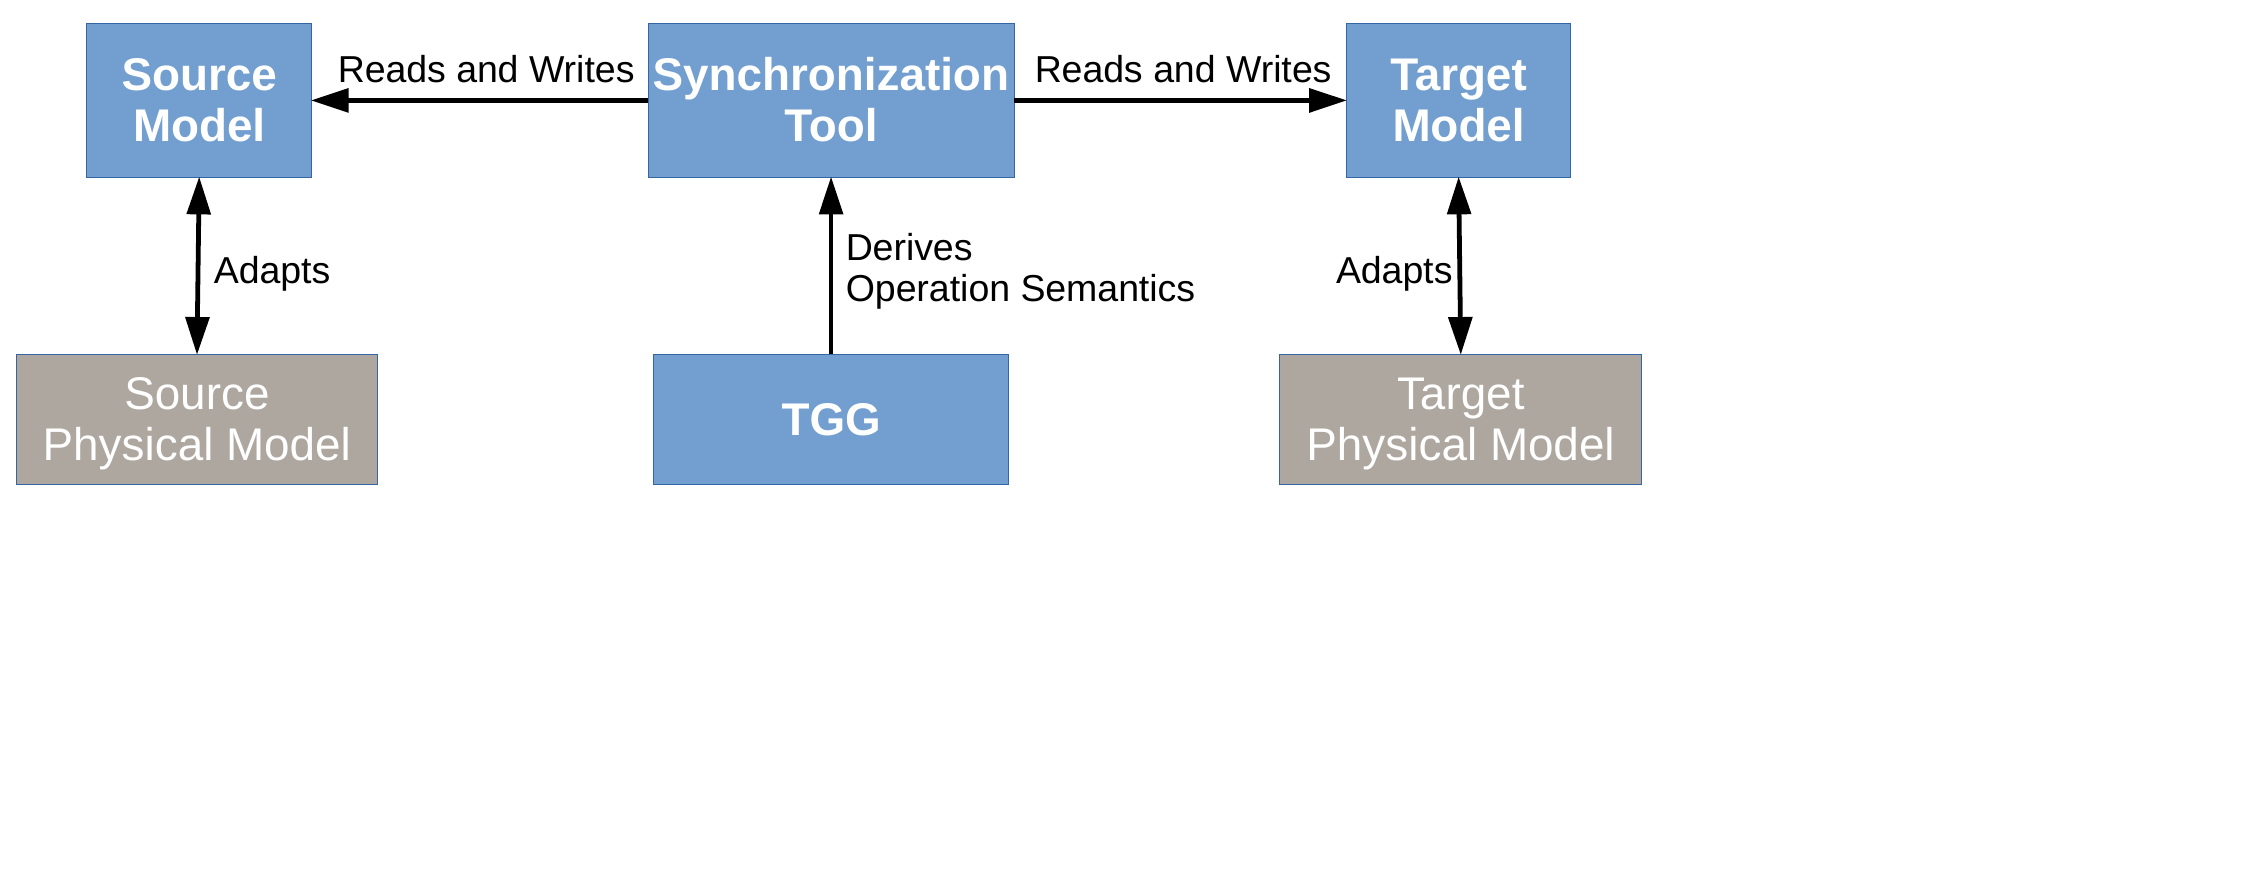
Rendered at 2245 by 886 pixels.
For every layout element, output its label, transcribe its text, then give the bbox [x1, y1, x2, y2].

text_box Reads and Writes [1020, 41, 1347, 99]
text_box Derives Operation Semantics [831, 218, 1221, 318]
text_box Target Model [1346, 23, 1571, 178]
text_box TGG [653, 354, 1009, 485]
text_box Adapts [199, 242, 347, 299]
text_box Reads and Writes [323, 41, 650, 99]
text_box Target Physical Model [1279, 354, 1642, 485]
text_box Synchronization Tool [648, 23, 1015, 178]
text_box Source Physical Model [16, 354, 378, 485]
text_box Adapts [1321, 242, 1469, 299]
text_box Source Model [86, 23, 312, 178]
